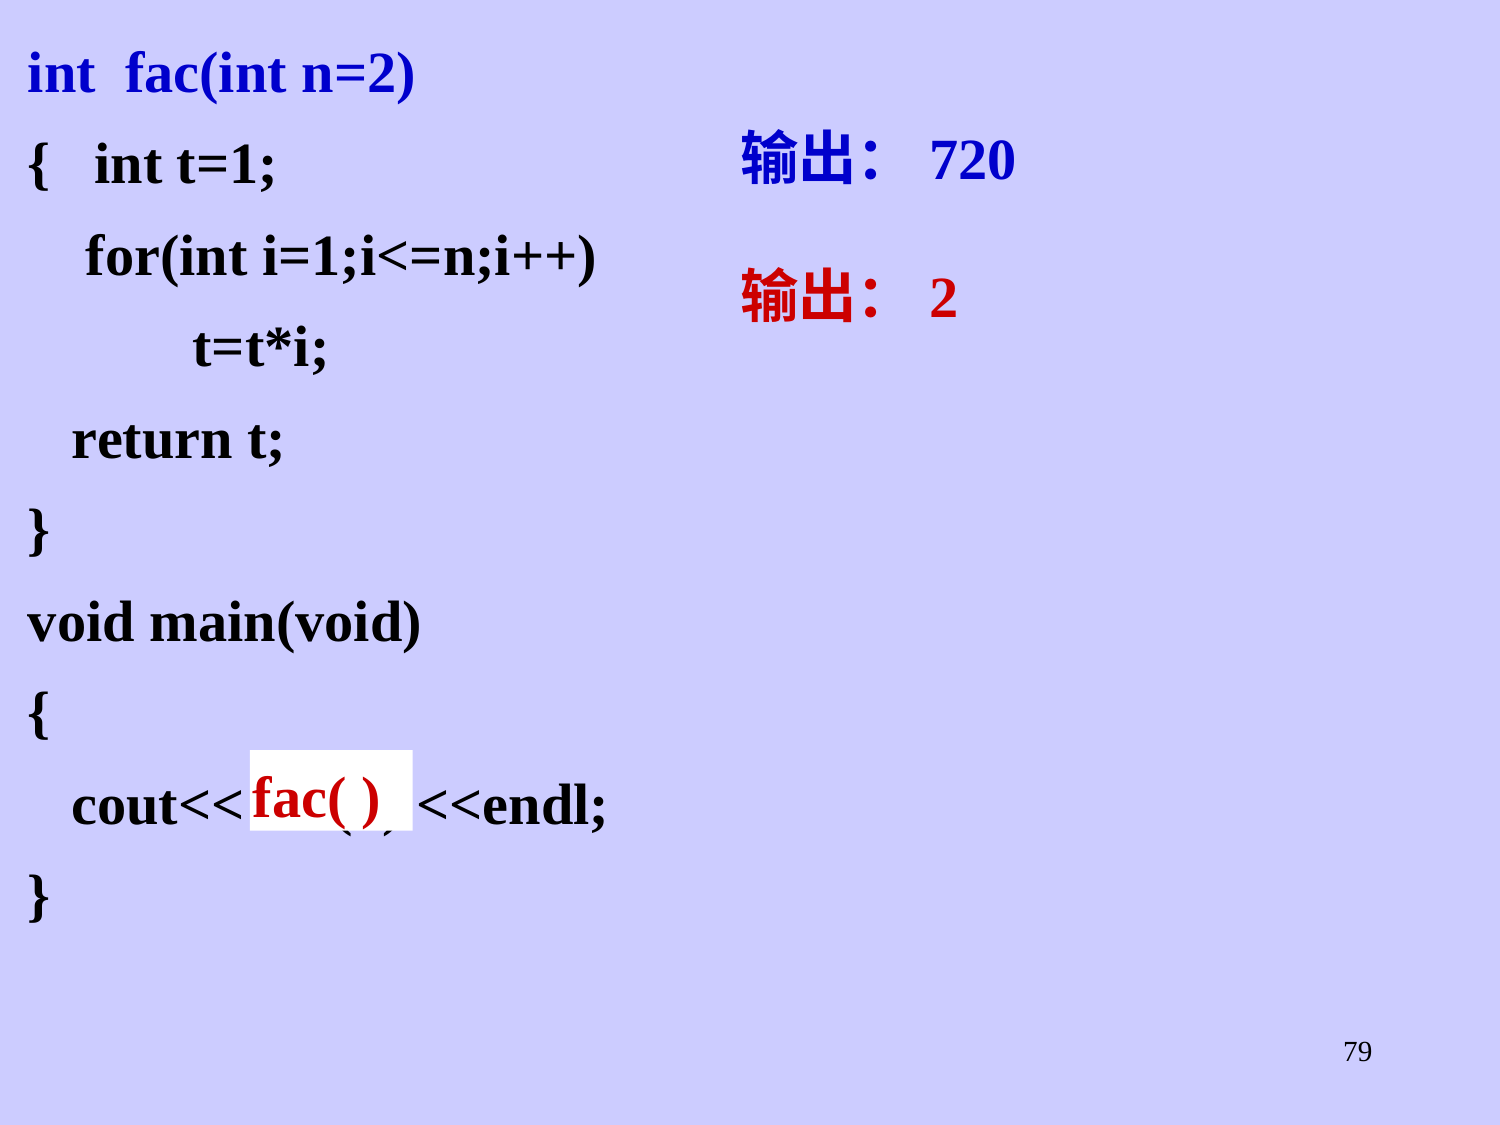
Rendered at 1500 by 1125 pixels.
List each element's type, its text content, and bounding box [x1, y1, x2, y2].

text_box 输出：720 [737, 112, 1113, 194]
text_box fac( ) [249, 750, 413, 831]
text_box 输出：2 [737, 249, 1113, 331]
text_box int fac(int n=2) { int t=1; for(int i=1;i<=n;i++) t=t*i; return t; } void main(void) { cout<< fac(6) <<endl; } [24, 24, 713, 930]
text_box [1074, 1025, 1388, 1101]
